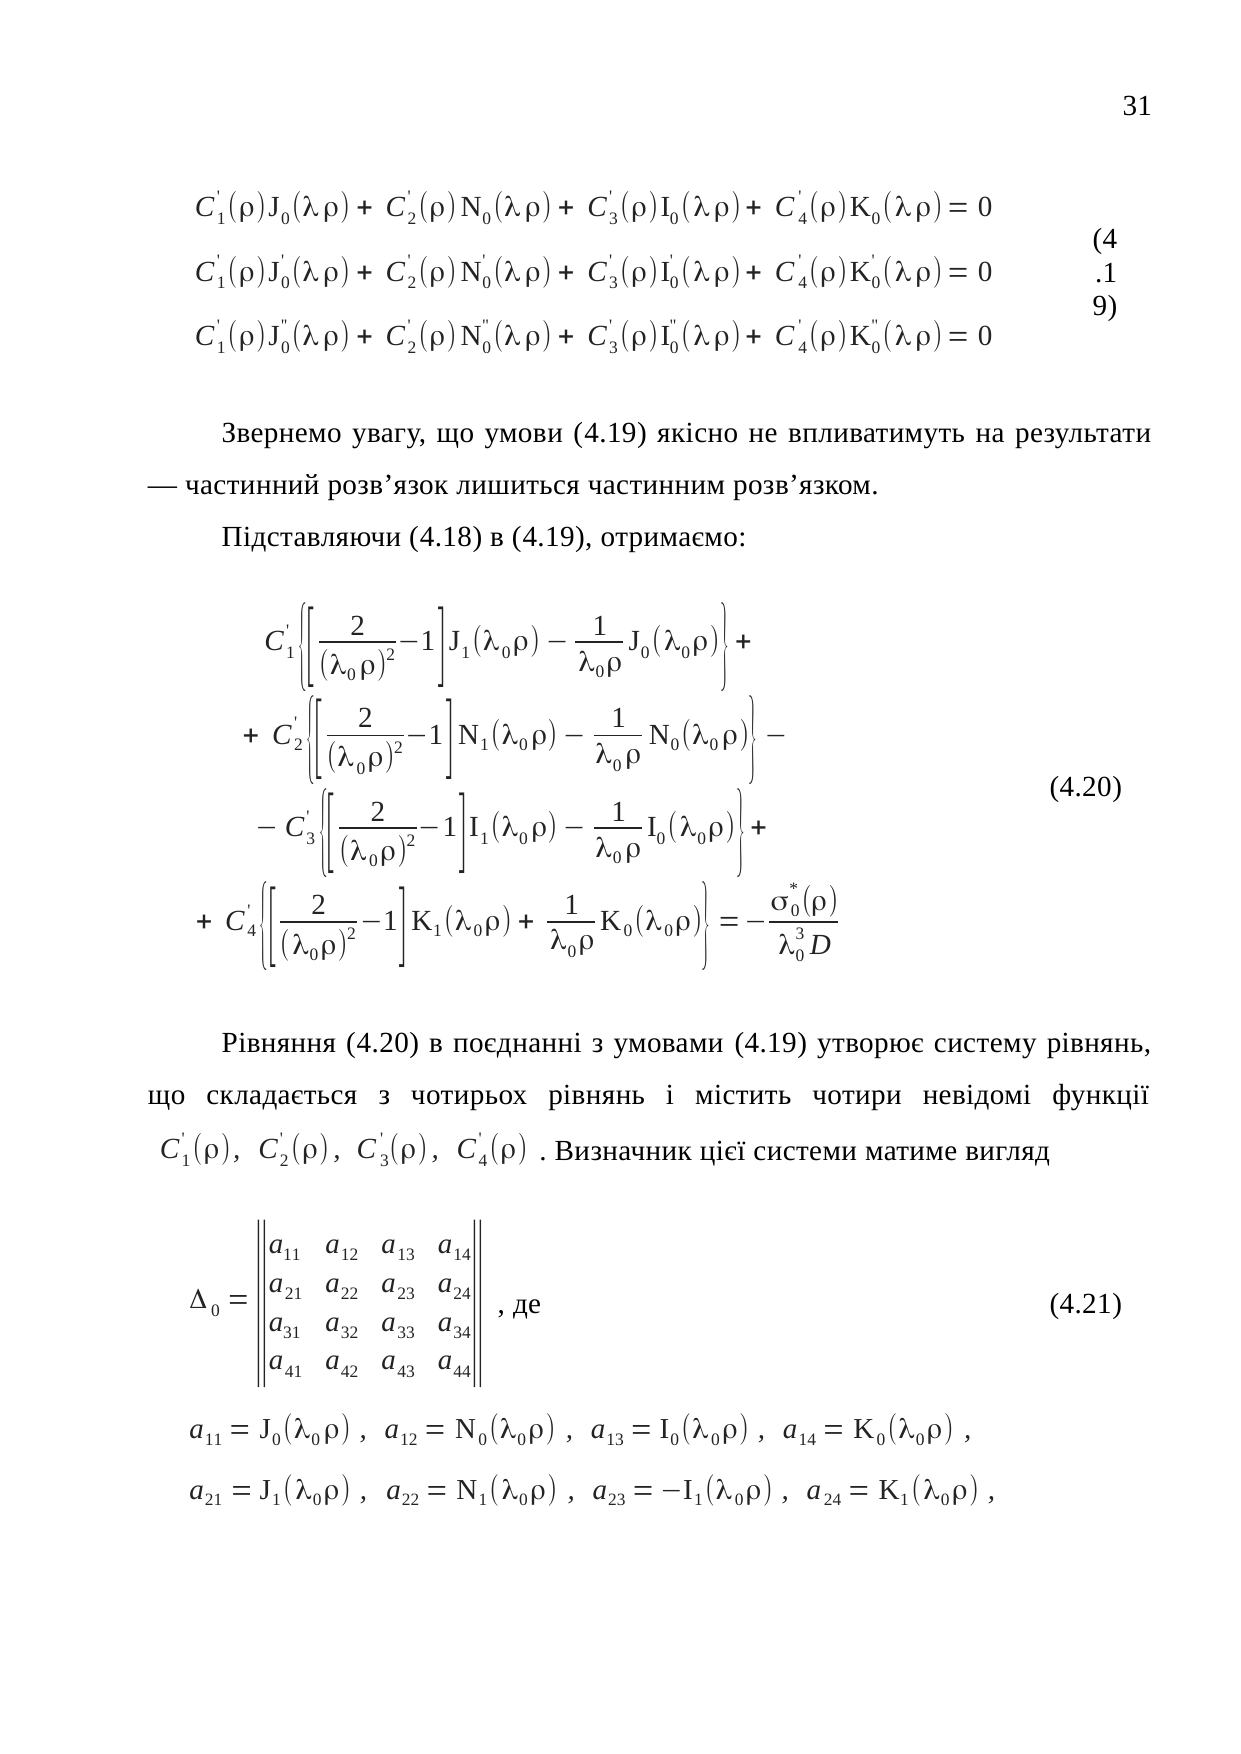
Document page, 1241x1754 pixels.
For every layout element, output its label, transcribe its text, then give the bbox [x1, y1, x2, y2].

table_header [148, 152, 1054, 415]
text (4.20) [148, 572, 1152, 1001]
table_header (4.19) [1054, 152, 1152, 415]
text Підставляючи (4.18) в (4.19), отримаємо: [148, 519, 1152, 553]
text Звернемо увагу, що умови (4.19) якісно не впливатимуть на результати — частинний розв’язок лишиться частинним розв’язком. [148, 415, 1152, 501]
text Рівняння (4.20) в поєднанні з умовами (4.19) утворює систему рівнянь, що складається з чотирьох рівнянь і містить чотири невідомі функції . Визначник цієї системи матиме вигляд [148, 1025, 1152, 1170]
text , де (4.21) [148, 1189, 1152, 1388]
